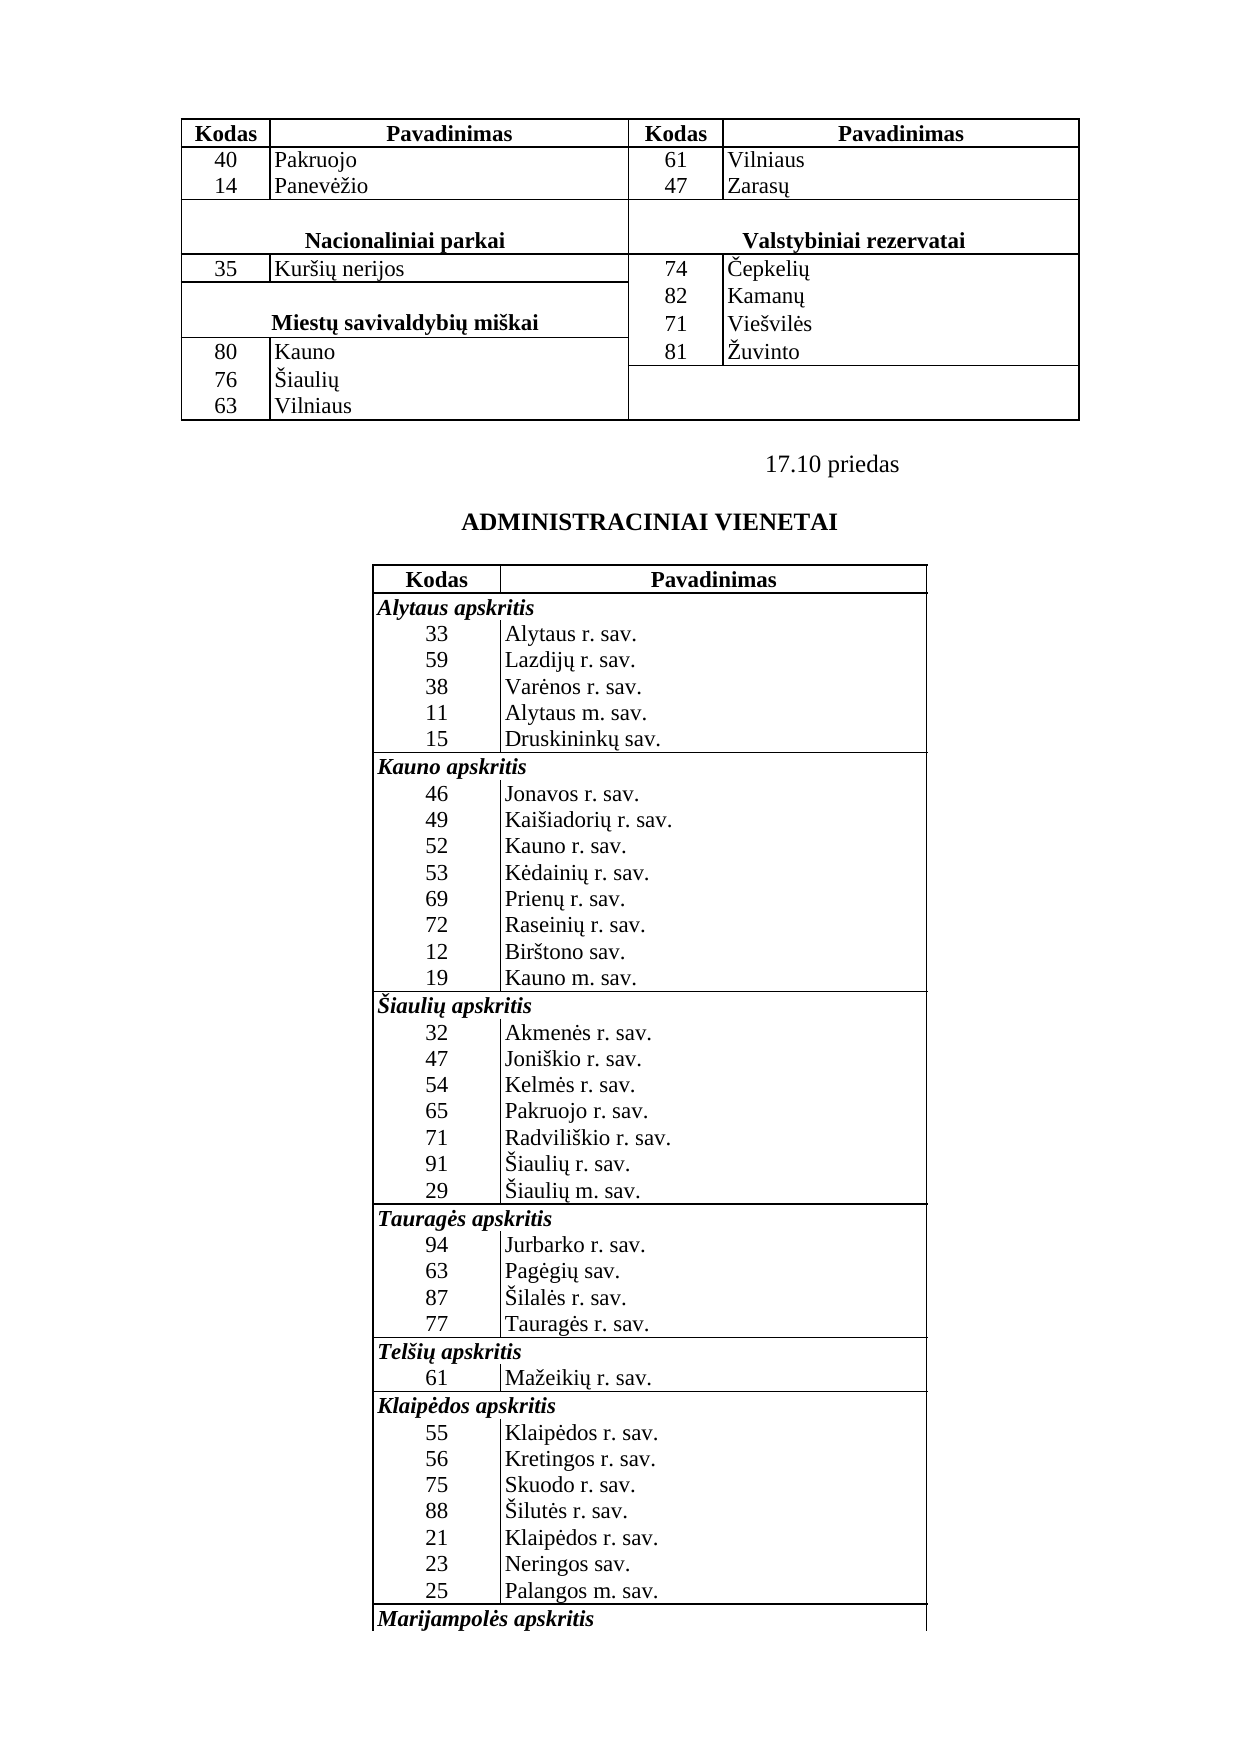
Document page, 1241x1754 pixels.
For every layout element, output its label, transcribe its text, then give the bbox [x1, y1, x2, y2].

table_cell 54 [374, 1071, 500, 1098]
table_cell 21 [374, 1524, 500, 1550]
table_cell Šilutės r. sav. [501, 1498, 926, 1524]
table_header Kodas [374, 566, 500, 592]
table_cell Telšių apskritis [374, 1338, 926, 1364]
table_cell 63 [374, 1257, 500, 1284]
table_cell Klaipėdos r. sav. [501, 1419, 926, 1445]
table_cell [723, 366, 1078, 393]
table_cell 11 [374, 699, 500, 726]
table_cell [723, 393, 1078, 419]
table_cell 72 [374, 912, 500, 938]
table_cell Čepkelių [724, 255, 1078, 281]
table_cell [629, 366, 723, 393]
table_cell 80 [182, 338, 269, 365]
table_cell Prienų r. sav. [501, 885, 926, 912]
table_header Kodas [182, 120, 269, 146]
table_cell Pakruojo [271, 148, 628, 172]
table_cell 53 [374, 859, 500, 885]
table_cell 77 [374, 1310, 500, 1336]
table_cell Kuršių nerijos [271, 255, 628, 281]
table_cell Jurbarko r. sav. [501, 1231, 926, 1257]
table_cell Miestų savivaldybių miškai [182, 283, 628, 337]
table_cell 52 [374, 833, 500, 859]
table_cell Lazdijų r. sav. [501, 646, 926, 673]
table_cell Skuodo r. sav. [501, 1471, 926, 1498]
table_cell Pakruojo r. sav. [501, 1098, 926, 1124]
table_cell Kauno apskritis [374, 753, 926, 780]
table_cell Druskininkų sav. [501, 726, 926, 752]
table_cell Šiaulių apskritis [374, 992, 926, 1018]
table_cell Kauno m. sav. [501, 964, 926, 991]
table_cell Šilalės r. sav. [501, 1284, 926, 1310]
table_cell Pagėgių sav. [501, 1257, 926, 1284]
table_cell 87 [374, 1284, 500, 1310]
table_cell Vilniaus [271, 393, 628, 419]
table_cell Akmenės r. sav. [501, 1019, 926, 1045]
table_cell Vilniaus [724, 148, 1078, 172]
table_cell Klaipėdos r. sav. [501, 1524, 926, 1550]
table_cell 33 [374, 620, 500, 646]
table_cell Kauno [271, 338, 628, 365]
table_cell Alytaus m. sav. [501, 699, 926, 726]
table_cell Žuvinto [724, 337, 1078, 365]
table_header Kodas [629, 120, 722, 146]
table_cell Neringos sav. [501, 1550, 926, 1577]
table_cell Kėdainių r. sav. [501, 859, 926, 885]
table_cell 65 [374, 1098, 500, 1124]
table_header Pavadinimas [271, 120, 628, 146]
table_cell 61 [374, 1364, 500, 1391]
table_cell 55 [374, 1419, 500, 1445]
table_cell 47 [374, 1045, 500, 1071]
table_cell 14 [182, 173, 269, 199]
table_cell 63 [182, 393, 269, 419]
table_cell Palangos m. sav. [501, 1577, 926, 1603]
table_cell 61 [629, 148, 722, 172]
table_cell Kamanų [724, 281, 1078, 309]
table_cell Klaipėdos apskritis [374, 1392, 926, 1418]
table_cell 75 [374, 1471, 500, 1498]
table_cell 12 [374, 938, 500, 964]
table_cell 74 [629, 255, 722, 281]
table_cell Panevėžio [271, 173, 628, 199]
table_cell [629, 393, 723, 419]
table_cell 59 [374, 646, 500, 673]
table_cell 40 [182, 148, 269, 172]
table_cell 35 [182, 255, 269, 281]
table_cell 82 [629, 281, 722, 309]
table_cell 56 [374, 1445, 500, 1471]
table_cell Nacionaliniai parkai [182, 200, 628, 253]
table_cell 91 [374, 1150, 500, 1177]
table_cell Kretingos r. sav. [501, 1445, 926, 1471]
table_cell Kaišiadorių r. sav. [501, 806, 926, 832]
table_cell 81 [629, 337, 722, 365]
table_cell 15 [374, 726, 500, 752]
table_cell Alytaus r. sav. [501, 620, 926, 646]
text ADMINISTRACINIAI VIENETAI [177, 507, 1122, 536]
table_cell 69 [374, 885, 500, 912]
table_cell Tauragės apskritis [374, 1205, 926, 1231]
table_cell 71 [374, 1124, 500, 1150]
table_cell Alytaus apskritis [374, 594, 926, 620]
table_cell Mažeikių r. sav. [501, 1364, 926, 1391]
table_cell Radviliškio r. sav. [501, 1124, 926, 1150]
table_cell Šiaulių [271, 365, 628, 393]
table_cell 88 [374, 1498, 500, 1524]
table_cell 71 [629, 309, 722, 337]
table_cell Viešvilės [724, 309, 1078, 337]
table_cell 23 [374, 1550, 500, 1577]
table_cell 38 [374, 673, 500, 699]
table_cell Valstybiniai rezervatai [629, 200, 1078, 253]
table_cell 94 [374, 1231, 500, 1257]
text 17.10 priedas [765, 449, 1122, 478]
table_cell Marijampolės apskritis [374, 1605, 926, 1631]
table_header Pavadinimas [501, 566, 926, 592]
table_cell Šiaulių r. sav. [501, 1150, 926, 1177]
table_cell 19 [374, 964, 500, 991]
table_cell Varėnos r. sav. [501, 673, 926, 699]
table_cell 47 [629, 173, 722, 199]
table_cell Zarasų [724, 173, 1078, 199]
table_cell 29 [374, 1177, 500, 1203]
table_cell 32 [374, 1019, 500, 1045]
table_cell 49 [374, 806, 500, 832]
table_cell Raseinių r. sav. [501, 912, 926, 938]
table_cell 76 [182, 365, 269, 393]
table_cell Joniškio r. sav. [501, 1045, 926, 1071]
table_cell Kauno r. sav. [501, 833, 926, 859]
table_cell Birštono sav. [501, 938, 926, 964]
table_cell Kelmės r. sav. [501, 1071, 926, 1098]
table_header Pavadinimas [724, 120, 1078, 146]
table_cell Jonavos r. sav. [501, 780, 926, 806]
table_cell Tauragės r. sav. [501, 1310, 926, 1336]
table_cell 25 [374, 1577, 500, 1603]
table_cell Šiaulių m. sav. [501, 1177, 926, 1203]
table_cell 46 [374, 780, 500, 806]
